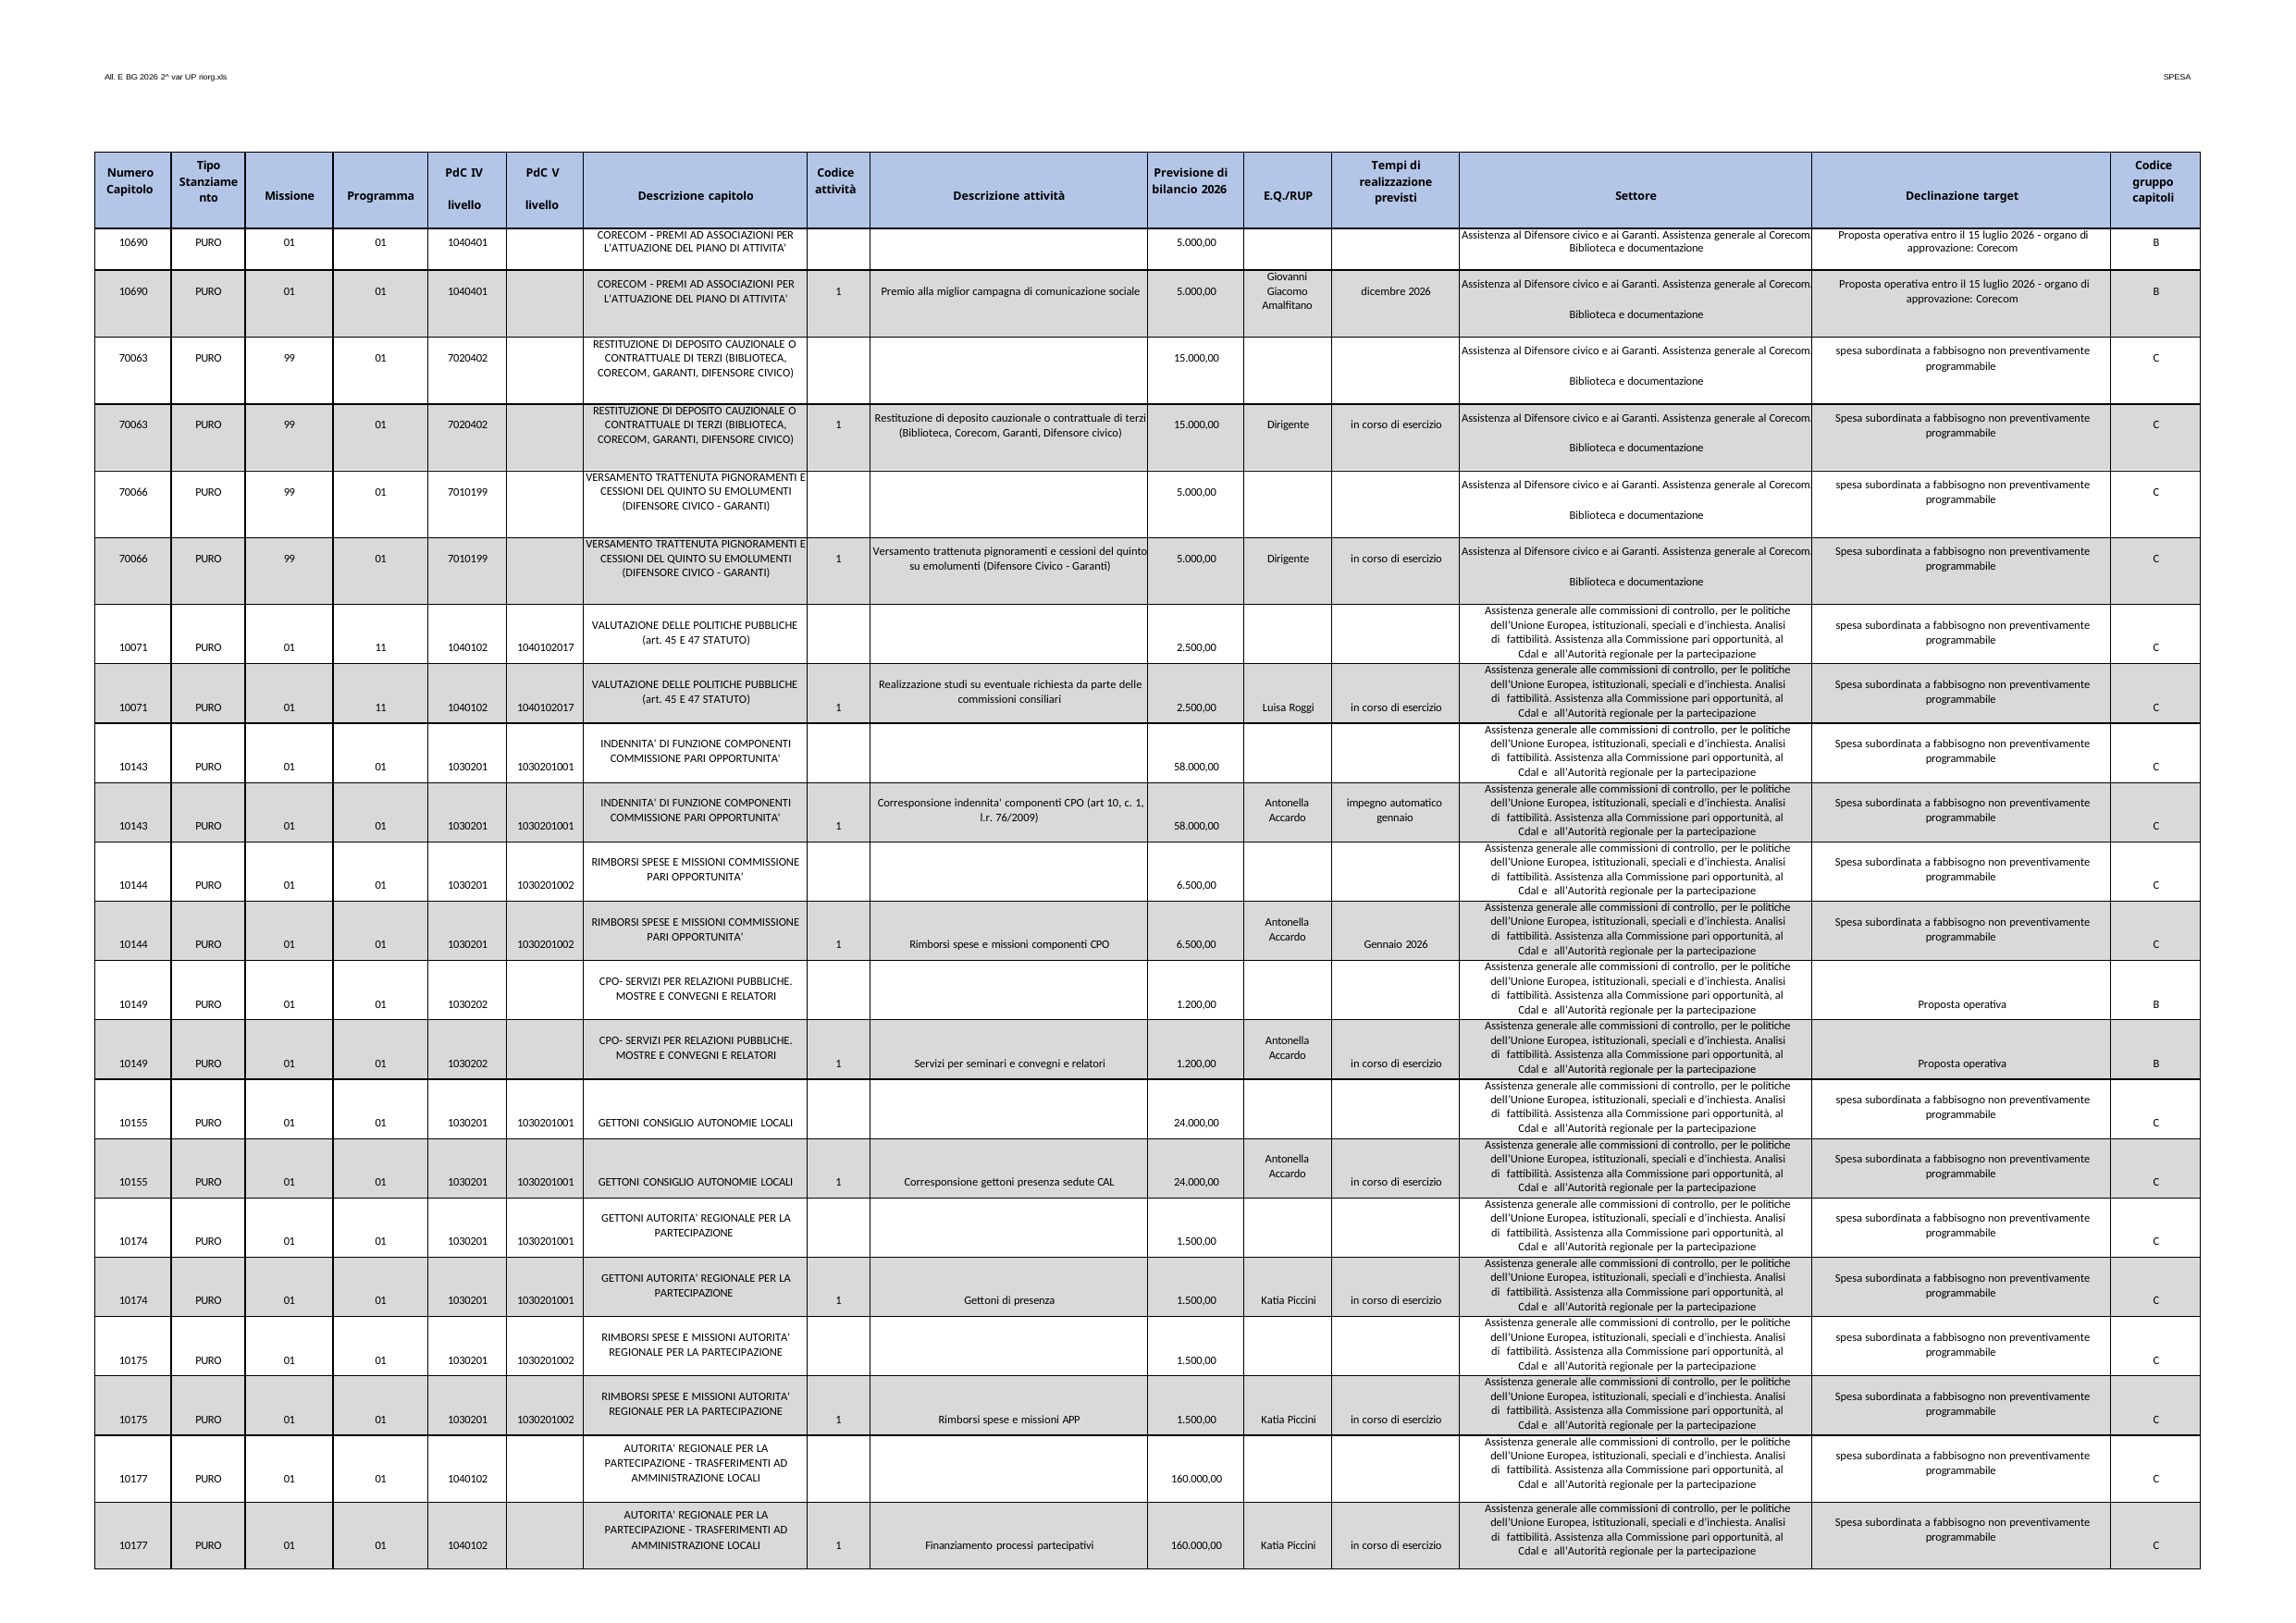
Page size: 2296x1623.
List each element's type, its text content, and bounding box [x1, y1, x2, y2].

table_cell PURO [172, 1317, 244, 1375]
table_cell 01 [246, 1317, 332, 1375]
table_cell 10174 [95, 1258, 170, 1316]
table_cell 1030201002 [507, 1317, 583, 1375]
table_cell spesa subordinata a fabbisogno non preventivamente programmabile [1812, 1080, 2110, 1138]
table_cell 160.000,00 [1148, 1503, 1243, 1568]
table_cell 1030201 [428, 1139, 506, 1198]
table_cell 1030201002 [507, 1376, 583, 1434]
table_cell 1030201 [428, 1376, 506, 1434]
table_cell Assistenza generale alle commissioni di controllo, per le politiche dell’Unione Europea, istituzionali, speciali e d’inchiesta. Analisi di fattibilità. Assistenza alla Commissione pari opportunità, al Cdal e all’Autorità regionale per la partecipazione [1460, 902, 1811, 960]
table_cell Versamento trattenuta pignoramenti e cessioni del quinto su emolumenti (Difensore Civico - Garanti) [870, 538, 1147, 604]
table_cell C [2111, 1258, 2200, 1316]
table_cell [1332, 1199, 1459, 1257]
table_cell Assistenza al Difensore civico e ai Garanti. Assistenza generale al Corecom. Biblioteca e documentazione [1460, 338, 1811, 403]
table_cell 01 [246, 902, 332, 960]
table_cell 01 [334, 405, 427, 470]
table_cell [1244, 229, 1331, 269]
table_cell 99 [246, 405, 332, 470]
table_cell 01 [246, 842, 332, 901]
table_cell C [2111, 538, 2200, 604]
table_cell AUTORITA' REGIONALE PER LA PARTECIPAZIONE - TRASFERIMENTI AD AMMINISTRAZIONE LOCALI [584, 1503, 807, 1568]
table_cell in corso di esercizio [1332, 1376, 1459, 1434]
table_cell C [2111, 1436, 2200, 1502]
table_cell Gettoni di presenza [870, 1258, 1147, 1316]
table_cell 01 [334, 1317, 427, 1375]
table_cell 7010199 [428, 538, 506, 604]
table_cell [507, 229, 583, 269]
table_cell Spesa subordinata a fabbisogno non preventivamente programmabile [1812, 538, 2110, 604]
table_header Missione [246, 153, 332, 227]
table_cell Antonella Accardo [1244, 1139, 1331, 1198]
table_cell Dirigente [1244, 405, 1331, 470]
table_cell PURO [172, 1020, 244, 1078]
table_cell spesa subordinata a fabbisogno non preventivamente programmabile [1812, 605, 2110, 663]
table_cell Proposta operativa [1812, 961, 2110, 1019]
table_cell C [2111, 472, 2200, 537]
table_cell B [2111, 271, 2200, 337]
table_header Codice attività [808, 153, 870, 227]
table_cell PURO [172, 1139, 244, 1198]
table_cell 1030201 [428, 783, 506, 842]
table_cell B [2111, 961, 2200, 1019]
table_cell Antonella Accardo [1244, 902, 1331, 960]
table_cell 24.000,00 [1148, 1080, 1243, 1138]
table_cell 10690 [95, 271, 170, 337]
table_cell VERSAMENTO TRATTENUTA PIGNORAMENTI E CESSIONI DEL QUINTO SU EMOLUMENTI (DIFENSORE CIVICO - GARANTI) [584, 538, 807, 604]
table_cell CORECOM - PREMI AD ASSOCIAZIONI PER L'ATTUAZIONE DEL PIANO DI ATTIVITA' [584, 271, 807, 337]
table_cell Realizzazione studi su eventuale richiesta da parte delle commissioni consiliari [870, 664, 1147, 722]
table_cell PURO [172, 1376, 244, 1434]
table_cell Katia Piccini [1244, 1258, 1331, 1316]
table_cell GETTONI CONSIGLIO AUTONOMIE LOCALI [584, 1139, 807, 1198]
table_cell Assistenza generale alle commissioni di controllo, per le politiche dell’Unione Europea, istituzionali, speciali e d’inchiesta. Analisi di fattibilità. Assistenza alla Commissione pari opportunità, al Cdal e all’Autorità regionale per la partecipazione [1460, 1436, 1811, 1502]
table_cell PURO [172, 724, 244, 782]
table_cell [507, 405, 583, 470]
table_cell RESTITUZIONE DI DEPOSITO CAUZIONALE O CONTRATTUALE DI TERZI (BIBLIOTECA, CORECOM, GARANTI, DIFENSORE CIVICO) [584, 338, 807, 403]
table_cell 10155 [95, 1139, 170, 1198]
table_cell [1244, 842, 1331, 901]
table_cell in corso di esercizio [1332, 1503, 1459, 1568]
table_cell C [2111, 405, 2200, 470]
table_cell PURO [172, 405, 244, 470]
table_cell 10143 [95, 783, 170, 842]
table_cell C [2111, 664, 2200, 722]
table_header PdC IV livello [428, 153, 506, 227]
table_cell PURO [172, 271, 244, 337]
table_cell [507, 538, 583, 604]
table_cell Servizi per seminari e convegni e relatori [870, 1020, 1147, 1078]
table_header Previsione di bilancio 2026 [1148, 153, 1243, 227]
table_cell [870, 842, 1147, 901]
table_cell VALUTAZIONE DELLE POLITICHE PUBBLICHE (art. 45 E 47 STATUTO) [584, 664, 807, 722]
table_cell [1244, 1317, 1331, 1375]
table_cell [1332, 724, 1459, 782]
table_cell Spesa subordinata a fabbisogno non preventivamente programmabile [1812, 1139, 2110, 1198]
table_cell 10177 [95, 1436, 170, 1502]
table_cell GETTONI AUTORITA' REGIONALE PER LA PARTECIPAZIONE [584, 1199, 807, 1257]
table_cell spesa subordinata a fabbisogno non preventivamente programmabile [1812, 472, 2110, 537]
table_cell 1 [808, 1020, 870, 1078]
table_cell 01 [246, 1199, 332, 1257]
table_cell 1.200,00 [1148, 1020, 1243, 1078]
table_cell spesa subordinata a fabbisogno non preventivamente programmabile [1812, 1199, 2110, 1257]
table_cell Assistenza generale alle commissioni di controllo, per le politiche dell’Unione Europea, istituzionali, speciali e d’inchiesta. Analisi di fattibilità. Assistenza alla Commissione pari opportunità, al Cdal e all’Autorità regionale per la partecipazione [1460, 1020, 1811, 1078]
table_cell C [2111, 902, 2200, 960]
table_cell [808, 229, 870, 269]
table_cell Spesa subordinata a fabbisogno non preventivamente programmabile [1812, 664, 2110, 722]
table_cell PURO [172, 1258, 244, 1316]
table_cell 10149 [95, 1020, 170, 1078]
table_header Codice gruppo capitoli [2111, 153, 2200, 227]
table_cell [507, 1020, 583, 1078]
table_cell Rimborsi spese e missioni componenti CPO [870, 902, 1147, 960]
table_cell PURO [172, 961, 244, 1019]
table_cell 01 [334, 538, 427, 604]
table_cell 1040102 [428, 1503, 506, 1568]
table_cell 01 [334, 1436, 427, 1502]
table_cell PURO [172, 902, 244, 960]
table_cell C [2111, 1080, 2200, 1138]
table_cell [808, 1080, 870, 1138]
table_cell Premio alla miglior campagna di comunicazione sociale [870, 271, 1147, 337]
table_cell Proposta operativa entro il 15 luglio 2026 - organo di approvazione: Corecom [1812, 229, 2110, 269]
table_cell 10144 [95, 902, 170, 960]
table_cell 01 [334, 961, 427, 1019]
table_cell Assistenza al Difensore civico e ai Garanti. Assistenza generale al Corecom. Biblioteca e documentazione [1460, 405, 1811, 470]
table_cell C [2111, 1503, 2200, 1568]
table_cell Spesa subordinata a fabbisogno non preventivamente programmabile [1812, 724, 2110, 782]
table_cell Assistenza generale alle commissioni di controllo, per le politiche dell’Unione Europea, istituzionali, speciali e d’inchiesta. Analisi di fattibilità. Assistenza alla Commissione pari opportunità, al Cdal e all’Autorità regionale per la partecipazione [1460, 1258, 1811, 1316]
table_cell PURO [172, 1080, 244, 1138]
table_cell [1244, 1080, 1331, 1138]
table_cell Gennaio 2026 [1332, 902, 1459, 960]
table_cell Spesa subordinata a fabbisogno non preventivamente programmabile [1812, 902, 2110, 960]
table_cell Assistenza generale alle commissioni di controllo, per le politiche dell’Unione Europea, istituzionali, speciali e d’inchiesta. Analisi di fattibilità. Assistenza alla Commissione pari opportunità, al Cdal e all’Autorità regionale per la partecipazione [1460, 842, 1811, 901]
table_cell Assistenza al Difensore civico e ai Garanti. Assistenza generale al Corecom. Biblioteca e documentazione [1460, 229, 1811, 269]
table_cell 01 [334, 724, 427, 782]
table_cell RIMBORSI SPESE E MISSIONI AUTORITA' REGIONALE PER LA PARTECIPAZIONE [584, 1376, 807, 1434]
table_cell GETTONI AUTORITA' REGIONALE PER LA PARTECIPAZIONE [584, 1258, 807, 1316]
table_cell Luisa Roggi [1244, 664, 1331, 722]
table_header E.Q./RUP [1244, 153, 1331, 227]
table_cell 1030202 [428, 1020, 506, 1078]
table_cell 01 [334, 783, 427, 842]
table_cell [808, 842, 870, 901]
table_cell [1332, 472, 1459, 537]
table_cell in corso di esercizio [1332, 405, 1459, 470]
table_cell VALUTAZIONE DELLE POLITICHE PUBBLICHE (art. 45 E 47 STATUTO) [584, 605, 807, 663]
table_cell 10143 [95, 724, 170, 782]
table_cell [870, 961, 1147, 1019]
table_cell [870, 1080, 1147, 1138]
table_cell [507, 472, 583, 537]
table_header PdC V livello [507, 153, 583, 227]
table_cell 15.000,00 [1148, 405, 1243, 470]
table_cell 1030201001 [507, 1080, 583, 1138]
table_cell Proposta operativa [1812, 1020, 2110, 1078]
table_cell VERSAMENTO TRATTENUTA PIGNORAMENTI E CESSIONI DEL QUINTO SU EMOLUMENTI (DIFENSORE CIVICO - GARANTI) [584, 472, 807, 537]
table_cell Assistenza al Difensore civico e ai Garanti. Assistenza generale al Corecom. Biblioteca e documentazione [1460, 538, 1811, 604]
table_header Settore [1460, 153, 1811, 227]
table_cell dicembre 2026 [1332, 271, 1459, 337]
table_cell 01 [246, 1436, 332, 1502]
table_cell 01 [246, 724, 332, 782]
table_cell Corresponsione gettoni presenza sedute CAL [870, 1139, 1147, 1198]
table_cell 01 [334, 902, 427, 960]
table_cell C [2111, 605, 2200, 663]
table_header Descrizione capitolo [584, 153, 807, 227]
table_cell 01 [334, 472, 427, 537]
table_cell spesa subordinata a fabbisogno non preventivamente programmabile [1812, 1436, 2110, 1502]
table_cell [870, 1436, 1147, 1502]
table_cell [808, 724, 870, 782]
table_cell 01 [334, 842, 427, 901]
table_cell 1 [808, 1258, 870, 1316]
table_cell [808, 1199, 870, 1257]
table_header Programma [334, 153, 427, 227]
table_cell [1244, 338, 1331, 403]
table_cell [808, 961, 870, 1019]
table_cell PURO [172, 605, 244, 663]
table_cell 01 [246, 1258, 332, 1316]
table_cell [808, 472, 870, 537]
table_cell B [2111, 229, 2200, 269]
table_cell Giovanni Giacomo Amalfitano [1244, 271, 1331, 337]
table_cell [870, 724, 1147, 782]
table_cell [507, 1503, 583, 1568]
table_cell [1332, 842, 1459, 901]
table_cell 01 [246, 783, 332, 842]
table_cell PURO [172, 1199, 244, 1257]
table_cell C [2111, 1139, 2200, 1198]
table_cell Restituzione di deposito cauzionale o contrattuale di terzi (Biblioteca, Corecom, Garanti, Difensore civico) [870, 405, 1147, 470]
table_cell C [2111, 783, 2200, 842]
table_cell spesa subordinata a fabbisogno non preventivamente programmabile [1812, 1317, 2110, 1375]
table_cell Spesa subordinata a fabbisogno non preventivamente programmabile [1812, 1376, 2110, 1434]
table_cell RIMBORSI SPESE E MISSIONI COMMISSIONE PARI OPPORTUNITA' [584, 902, 807, 960]
table_cell [870, 229, 1147, 269]
table_cell Assistenza al Difensore civico e ai Garanti. Assistenza generale al Corecom. Biblioteca e documentazione [1460, 271, 1811, 337]
table_cell 01 [334, 229, 427, 269]
table_cell 1030201002 [507, 842, 583, 901]
table_cell [870, 605, 1147, 663]
table_cell 01 [334, 1020, 427, 1078]
table_cell 1040102017 [507, 605, 583, 663]
table_cell [870, 1199, 1147, 1257]
table_cell GETTONI CONSIGLIO AUTONOMIE LOCALI [584, 1080, 807, 1138]
table_cell 1030201001 [507, 1258, 583, 1316]
table_cell 1040102 [428, 1436, 506, 1502]
table_cell PURO [172, 842, 244, 901]
table_cell 70063 [95, 338, 170, 403]
table_cell 1040401 [428, 271, 506, 337]
table_cell 01 [334, 1199, 427, 1257]
table_cell 10149 [95, 961, 170, 1019]
table_cell Assistenza generale alle commissioni di controllo, per le politiche dell’Unione Europea, istituzionali, speciali e d’inchiesta. Analisi di fattibilità. Assistenza alla Commissione pari opportunità, al Cdal e all’Autorità regionale per la partecipazione [1460, 1376, 1811, 1434]
table_cell 01 [246, 1139, 332, 1198]
table_cell 1 [808, 783, 870, 842]
table_cell PURO [172, 1503, 244, 1568]
table_cell 11 [334, 605, 427, 663]
table_cell 10175 [95, 1376, 170, 1434]
table_cell CORECOM - PREMI AD ASSOCIAZIONI PER L'ATTUAZIONE DEL PIANO DI ATTIVITA' [584, 229, 807, 269]
table_cell 1030201 [428, 1080, 506, 1138]
table_cell 5.000,00 [1148, 229, 1243, 269]
table_cell 01 [334, 1258, 427, 1316]
table_cell 7020402 [428, 338, 506, 403]
table_cell PURO [172, 338, 244, 403]
table_cell in corso di esercizio [1332, 1020, 1459, 1078]
table_cell [808, 1317, 870, 1375]
table_cell [808, 338, 870, 403]
table_cell C [2111, 1376, 2200, 1434]
table_cell RIMBORSI SPESE E MISSIONI COMMISSIONE PARI OPPORTUNITA' [584, 842, 807, 901]
table_cell 1030201 [428, 902, 506, 960]
table_cell [507, 961, 583, 1019]
table_cell [507, 338, 583, 403]
table_cell 1.200,00 [1148, 961, 1243, 1019]
table_cell 70066 [95, 472, 170, 537]
table_cell 58.000,00 [1148, 783, 1243, 842]
table_cell 1030201001 [507, 1139, 583, 1198]
table_cell RESTITUZIONE DI DEPOSITO CAUZIONALE O CONTRATTUALE DI TERZI (BIBLIOTECA, CORECOM, GARANTI, DIFENSORE CIVICO) [584, 405, 807, 470]
table_cell spesa subordinata a fabbisogno non preventivamente programmabile [1812, 338, 2110, 403]
table_cell 1 [808, 538, 870, 604]
table_cell 01 [334, 338, 427, 403]
table_cell 1040102 [428, 605, 506, 663]
table_header Descrizione attività [870, 153, 1147, 227]
table_cell 10174 [95, 1199, 170, 1257]
table_cell in corso di esercizio [1332, 664, 1459, 722]
table_cell [1244, 1436, 1331, 1502]
table_cell [1244, 472, 1331, 537]
table_cell 10071 [95, 664, 170, 722]
table_cell PURO [172, 783, 244, 842]
table_cell 2.500,00 [1148, 605, 1243, 663]
table_cell [1332, 1436, 1459, 1502]
table_cell 10071 [95, 605, 170, 663]
table_header Tipo Stanziame nto [172, 153, 244, 227]
table_cell 11 [334, 664, 427, 722]
table_cell 5.000,00 [1148, 538, 1243, 604]
table_cell 01 [246, 961, 332, 1019]
table_header Declinazione target [1812, 153, 2110, 227]
table_cell 1.500,00 [1148, 1317, 1243, 1375]
table_cell CPO- SERVIZI PER RELAZIONI PUBBLICHE. MOSTRE E CONVEGNI E RELATORI [584, 1020, 807, 1078]
table_cell 24.000,00 [1148, 1139, 1243, 1198]
table_cell CPO- SERVIZI PER RELAZIONI PUBBLICHE. MOSTRE E CONVEGNI E RELATORI [584, 961, 807, 1019]
table_cell 10155 [95, 1080, 170, 1138]
table_cell [1332, 961, 1459, 1019]
table_cell 01 [246, 271, 332, 337]
table_cell Katia Piccini [1244, 1503, 1331, 1568]
table_cell 5.000,00 [1148, 472, 1243, 537]
table_cell 10144 [95, 842, 170, 901]
table_cell Finanziamento processi partecipativi [870, 1503, 1147, 1568]
table_cell C [2111, 1317, 2200, 1375]
table_cell AUTORITA' REGIONALE PER LA PARTECIPAZIONE - TRASFERIMENTI AD AMMINISTRAZIONE LOCALI [584, 1436, 807, 1502]
table_cell Assistenza generale alle commissioni di controllo, per le politiche dell’Unione Europea, istituzionali, speciali e d’inchiesta. Analisi di fattibilità. Assistenza alla Commissione pari opportunità, al Cdal e all’Autorità regionale per la partecipazione [1460, 961, 1811, 1019]
table_cell 2.500,00 [1148, 664, 1243, 722]
table_cell C [2111, 1199, 2200, 1257]
table_cell 1030201 [428, 842, 506, 901]
table_cell [1332, 1080, 1459, 1138]
table_cell [1244, 605, 1331, 663]
table_cell 1040401 [428, 229, 506, 269]
table_cell 01 [334, 1503, 427, 1568]
table_cell 7020402 [428, 405, 506, 470]
table_cell [1244, 1199, 1331, 1257]
table_cell [808, 1436, 870, 1502]
table_cell Assistenza generale alle commissioni di controllo, per le politiche dell’Unione Europea, istituzionali, speciali e d’inchiesta. Analisi di fattibilità. Assistenza alla Commissione pari opportunità, al Cdal e all’Autorità regionale per la partecipazione [1460, 1503, 1811, 1568]
table_cell 1030201002 [507, 902, 583, 960]
table_cell 99 [246, 338, 332, 403]
table_cell PURO [172, 538, 244, 604]
table_cell Assistenza generale alle commissioni di controllo, per le politiche dell’Unione Europea, istituzionali, speciali e d’inchiesta. Analisi di fattibilità. Assistenza alla Commissione pari opportunità, al Cdal e all’Autorità regionale per la partecipazione [1460, 783, 1811, 842]
table_cell INDENNITA' DI FUNZIONE COMPONENTI COMMISSIONE PARI OPPORTUNITA' [584, 783, 807, 842]
table_cell Spesa subordinata a fabbisogno non preventivamente programmabile [1812, 405, 2110, 470]
table_cell Dirigente [1244, 538, 1331, 604]
table_cell 1040102017 [507, 664, 583, 722]
table_header Tempi di realizzazione previsti [1332, 153, 1459, 227]
table_cell 01 [246, 1080, 332, 1138]
table_cell 01 [246, 664, 332, 722]
table_cell 15.000,00 [1148, 338, 1243, 403]
table_cell 10175 [95, 1317, 170, 1375]
table_cell Spesa subordinata a fabbisogno non preventivamente programmabile [1812, 1258, 2110, 1316]
table_cell [507, 271, 583, 337]
table_cell 01 [246, 1376, 332, 1434]
table_cell PURO [172, 472, 244, 537]
table_cell 1 [808, 405, 870, 470]
table_cell Assistenza generale alle commissioni di controllo, per le politiche dell’Unione Europea, istituzionali, speciali e d’inchiesta. Analisi di fattibilità. Assistenza alla Commissione pari opportunità, al Cdal e all’Autorità regionale per la partecipazione [1460, 605, 1811, 663]
table_cell Assistenza generale alle commissioni di controllo, per le politiche dell’Unione Europea, istituzionali, speciali e d’inchiesta. Analisi di fattibilità. Assistenza alla Commissione pari opportunità, al Cdal e all’Autorità regionale per la partecipazione [1460, 724, 1811, 782]
table_cell 1040102 [428, 664, 506, 722]
table_cell 6.500,00 [1148, 842, 1243, 901]
table_cell in corso di esercizio [1332, 1258, 1459, 1316]
table_cell 1030202 [428, 961, 506, 1019]
table_cell [870, 1317, 1147, 1375]
table_header Numero Capitolo [95, 153, 170, 227]
table_cell Antonella Accardo [1244, 783, 1331, 842]
table_cell [1332, 229, 1459, 269]
table_cell 160.000,00 [1148, 1436, 1243, 1502]
table_cell Antonella Accardo [1244, 1020, 1331, 1078]
table_cell 70063 [95, 405, 170, 470]
table_cell [1332, 605, 1459, 663]
table_cell 99 [246, 538, 332, 604]
table_cell Assistenza generale alle commissioni di controllo, per le politiche dell’Unione Europea, istituzionali, speciali e d’inchiesta. Analisi di fattibilità. Assistenza alla Commissione pari opportunità, al Cdal e all’Autorità regionale per la partecipazione [1460, 1080, 1811, 1138]
table_cell in corso di esercizio [1332, 1139, 1459, 1198]
table_cell PURO [172, 1436, 244, 1502]
table_cell Spesa subordinata a fabbisogno non preventivamente programmabile [1812, 783, 2110, 842]
table_cell 1030201001 [507, 1199, 583, 1257]
table_cell 58.000,00 [1148, 724, 1243, 782]
table_cell 10177 [95, 1503, 170, 1568]
table_cell 01 [334, 1376, 427, 1434]
table_cell [808, 605, 870, 663]
table_cell impegno automatico gennaio [1332, 783, 1459, 842]
table_cell 01 [246, 605, 332, 663]
table_cell 1.500,00 [1148, 1376, 1243, 1434]
table_cell 1030201001 [507, 724, 583, 782]
table_cell Spesa subordinata a fabbisogno non preventivamente programmabile [1812, 1503, 2110, 1568]
table_cell 70066 [95, 538, 170, 604]
table_cell 1.500,00 [1148, 1199, 1243, 1257]
table_cell 01 [246, 1503, 332, 1568]
table_cell 1 [808, 1503, 870, 1568]
table_cell 1 [808, 1376, 870, 1434]
table_cell 1030201 [428, 1317, 506, 1375]
table_cell RIMBORSI SPESE E MISSIONI AUTORITA' REGIONALE PER LA PARTECIPAZIONE [584, 1317, 807, 1375]
table_cell [1244, 724, 1331, 782]
table_cell [870, 338, 1147, 403]
table_cell 1030201 [428, 1258, 506, 1316]
table_cell 01 [246, 229, 332, 269]
table_cell 6.500,00 [1148, 902, 1243, 960]
table_cell 01 [334, 1080, 427, 1138]
table_cell 01 [334, 271, 427, 337]
table_cell Spesa subordinata a fabbisogno non preventivamente programmabile [1812, 842, 2110, 901]
table_cell [1332, 1317, 1459, 1375]
table_cell [507, 1436, 583, 1502]
table_cell INDENNITA' DI FUNZIONE COMPONENTI COMMISSIONE PARI OPPORTUNITA' [584, 724, 807, 782]
table_cell 1 [808, 271, 870, 337]
table_cell 1 [808, 664, 870, 722]
table_cell Katia Piccini [1244, 1376, 1331, 1434]
table_cell Corresponsione indennita' componenti CPO (art 10, c. 1, l.r. 76/2009) [870, 783, 1147, 842]
table_cell 99 [246, 472, 332, 537]
table_cell PURO [172, 664, 244, 722]
table_cell [1332, 338, 1459, 403]
table_cell 10690 [95, 229, 170, 269]
table_cell 01 [246, 1020, 332, 1078]
table_cell 5.000,00 [1148, 271, 1243, 337]
table_cell Assistenza generale alle commissioni di controllo, per le politiche dell’Unione Europea, istituzionali, speciali e d’inchiesta. Analisi di fattibilità. Assistenza alla Commissione pari opportunità, al Cdal e all’Autorità regionale per la partecipazione [1460, 1199, 1811, 1257]
table_cell C [2111, 842, 2200, 901]
table_cell [870, 472, 1147, 537]
table_cell PURO [172, 229, 244, 269]
table_cell 1030201 [428, 1199, 506, 1257]
table_cell Rimborsi spese e missioni APP [870, 1376, 1147, 1434]
table_cell 1 [808, 1139, 870, 1198]
table_cell 7010199 [428, 472, 506, 537]
table_cell C [2111, 724, 2200, 782]
table_cell Assistenza al Difensore civico e ai Garanti. Assistenza generale al Corecom. Biblioteca e documentazione [1460, 472, 1811, 537]
table_cell 01 [334, 1139, 427, 1198]
table_cell in corso di esercizio [1332, 538, 1459, 604]
table_cell [1244, 961, 1331, 1019]
table_cell C [2111, 338, 2200, 403]
table_cell 1030201 [428, 724, 506, 782]
table_cell Proposta operativa entro il 15 luglio 2026 - organo di approvazione: Corecom [1812, 271, 2110, 337]
table_cell Assistenza generale alle commissioni di controllo, per le politiche dell’Unione Europea, istituzionali, speciali e d’inchiesta. Analisi di fattibilità. Assistenza alla Commissione pari opportunità, al Cdal e all’Autorità regionale per la partecipazione [1460, 664, 1811, 722]
table_cell 1.500,00 [1148, 1258, 1243, 1316]
table_cell B [2111, 1020, 2200, 1078]
table_cell Assistenza generale alle commissioni di controllo, per le politiche dell’Unione Europea, istituzionali, speciali e d’inchiesta. Analisi di fattibilità. Assistenza alla Commissione pari opportunità, al Cdal e all’Autorità regionale per la partecipazione [1460, 1317, 1811, 1375]
table_cell Assistenza generale alle commissioni di controllo, per le politiche dell’Unione Europea, istituzionali, speciali e d’inchiesta. Analisi di fattibilità. Assistenza alla Commissione pari opportunità, al Cdal e all’Autorità regionale per la partecipazione [1460, 1139, 1811, 1198]
table_cell 1030201001 [507, 783, 583, 842]
table_cell 1 [808, 902, 870, 960]
